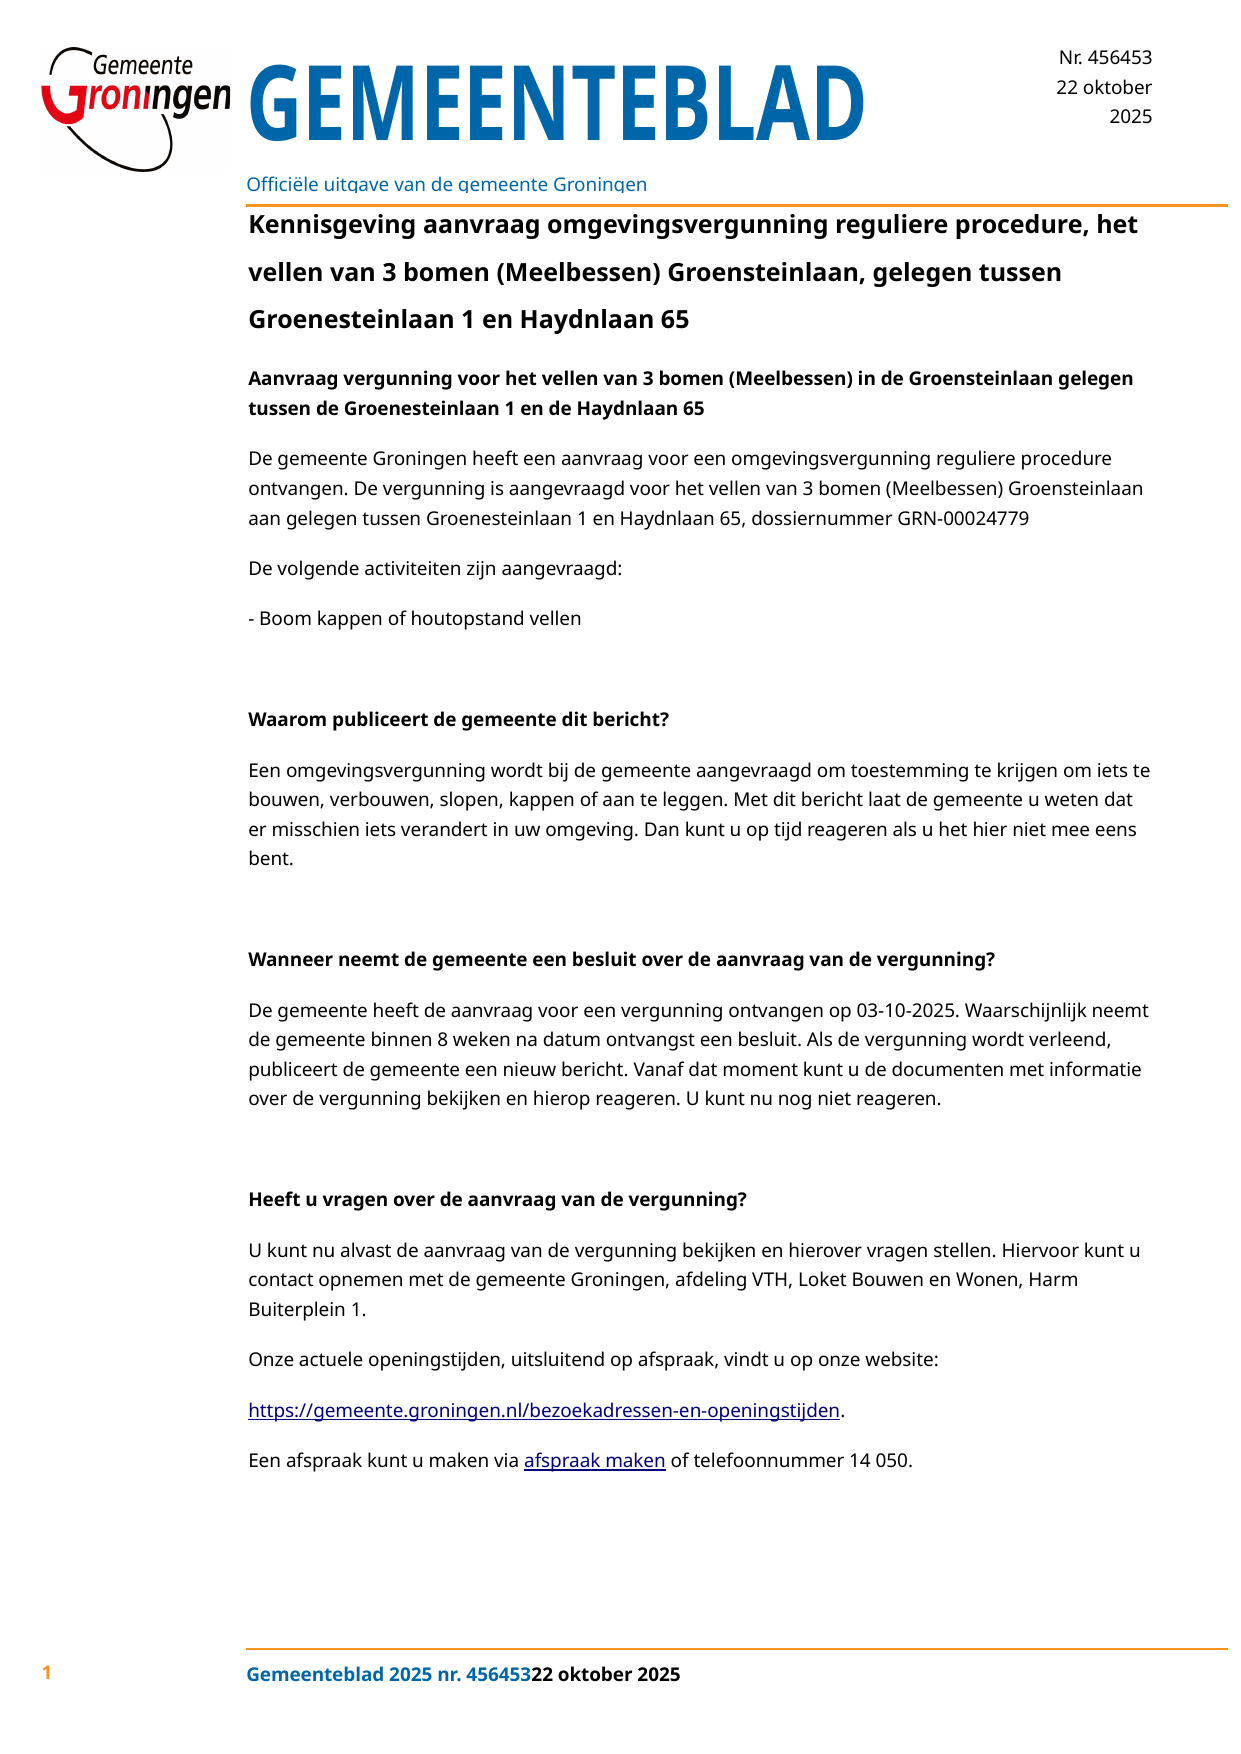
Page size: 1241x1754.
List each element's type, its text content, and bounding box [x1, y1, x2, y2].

text Een omgevingsvergunning wordt bij de gemeente aangevraagd om toestemming te krijgen om iets te bouwen, verbouwen, slopen, kappen of aan te leggen. Met dit bericht laat de gemeente u weten dat er misschien iets verandert in uw omgeving. Dan kunt u op tijd reageren als u het hier niet mee eens bent. [248, 757, 1152, 871]
text De gemeente Groningen heeft een aanvraag voor een omgevingsvergunning reguliere procedure ontvangen. De vergunning is aangevraagd voor het vellen van 3 bomen (Meelbessen) Groensteinlaan aan gelegen tussen Groenesteinlaan 1 en Haydnlaan 65, dossiernummer GRN-00024779 [248, 446, 1152, 530]
text Kennisgeving aanvraag omgevingsvergunning reguliere procedure, het vellen van 3 bomen (Meelbessen) Groensteinlaan, gelegen tussen Groenesteinlaan 1 en Haydnlaan 65 [248, 207, 1152, 336]
text https://gemeente.groningen.nl/bezoekadressen-en-openingstijden. [248, 1397, 1152, 1422]
text De volgende activiteiten zijn aangevraagd: [248, 555, 1152, 581]
text Waarom publiceert de gemeente dit bericht? [248, 706, 1152, 732]
text Een afspraak kunt u maken via afspraak maken of telefoonnummer 14 050. [248, 1447, 1152, 1473]
text Heeft u vragen over de aanvraag van de vergunning? [248, 1186, 1152, 1212]
text Wanneer neemt de gemeente een besluit over de aanvraag van de vergunning? [248, 946, 1152, 972]
text Aanvraag vergunning voor het vellen van 3 bomen (Meelbessen) in de Groensteinlaan gelegen tussen de Groenesteinlaan 1 en de Haydnlaan 65 [248, 366, 1152, 421]
text - Boom kappen of houtopstand vellen [248, 606, 1152, 631]
text Onze actuele openingstijden, uitsluitend op afspraak, vindt u op onze website: [248, 1346, 1152, 1372]
text De gemeente heeft de aanvraag voor een vergunning ontvangen op 03-10-2025. Waarschijnlijk neemt de gemeente binnen 8 weken na datum ontvangst een besluit. Als de vergunning wordt verleend, publiceert de gemeente een nieuw bericht. Vanaf dat moment kunt u de documenten met informatie over de vergunning bekijken en hierop reageren. U kunt nu nog niet reageren. [248, 997, 1152, 1111]
text U kunt nu alvast de aanvraag van de vergunning bekijken en hierover vragen stellen. Hiervoor kunt u contact opnemen met de gemeente Groningen, afdeling VTH, Loket Bouwen en Wonen, Harm Buiterplein 1. [248, 1237, 1152, 1322]
picture [41, 47, 231, 172]
